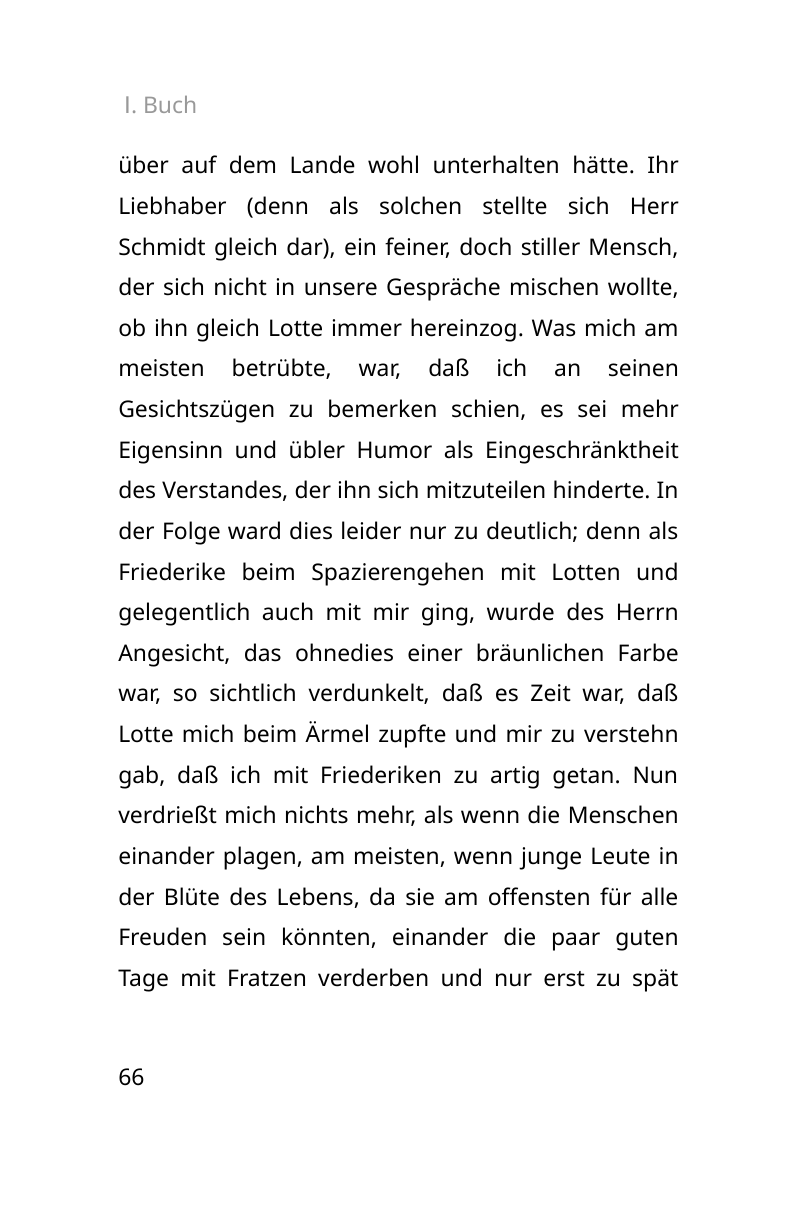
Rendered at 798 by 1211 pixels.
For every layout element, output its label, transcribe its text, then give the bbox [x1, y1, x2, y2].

text über auf dem Lande wohl unterhalten hätte. Ihr Liebhaber (denn als solchen stellte sich Herr Schmidt gleich dar), ein feiner, doch stiller Mensch, der sich nicht in unsere Gespräche mischen wollte, ob ihn gleich Lotte immer hereinzog. Was mich am meisten betrübte, war, daß ich an seinen Gesichtszügen zu bemerken schien, es sei mehr Eigensinn und übler Humor als Eingeschränktheit des Verstandes, der ihn sich mitzuteilen hinderte. In der Folge ward dies leider nur zu deutlich; denn als Friederike beim Spazierengehen mit Lotten und gelegentlich auch mit mir ging, wurde des Herrn Angesicht, das ohnedies einer bräunlichen Farbe war, so sichtlich verdunkelt, daß es Zeit war, daß Lotte mich beim Ärmel zupfte und mir zu verstehn gab, daß ich mit Friederiken zu artig getan. Nun verdrießt mich nichts mehr, als wenn die Menschen einander plagen, am meisten, wenn junge Leute in der Blüte des Lebens, da sie am offensten für alle Freuden sein könnten, einander die paar guten Tage mit Fratzen verderben und nur erst zu spät [118, 149, 679, 993]
